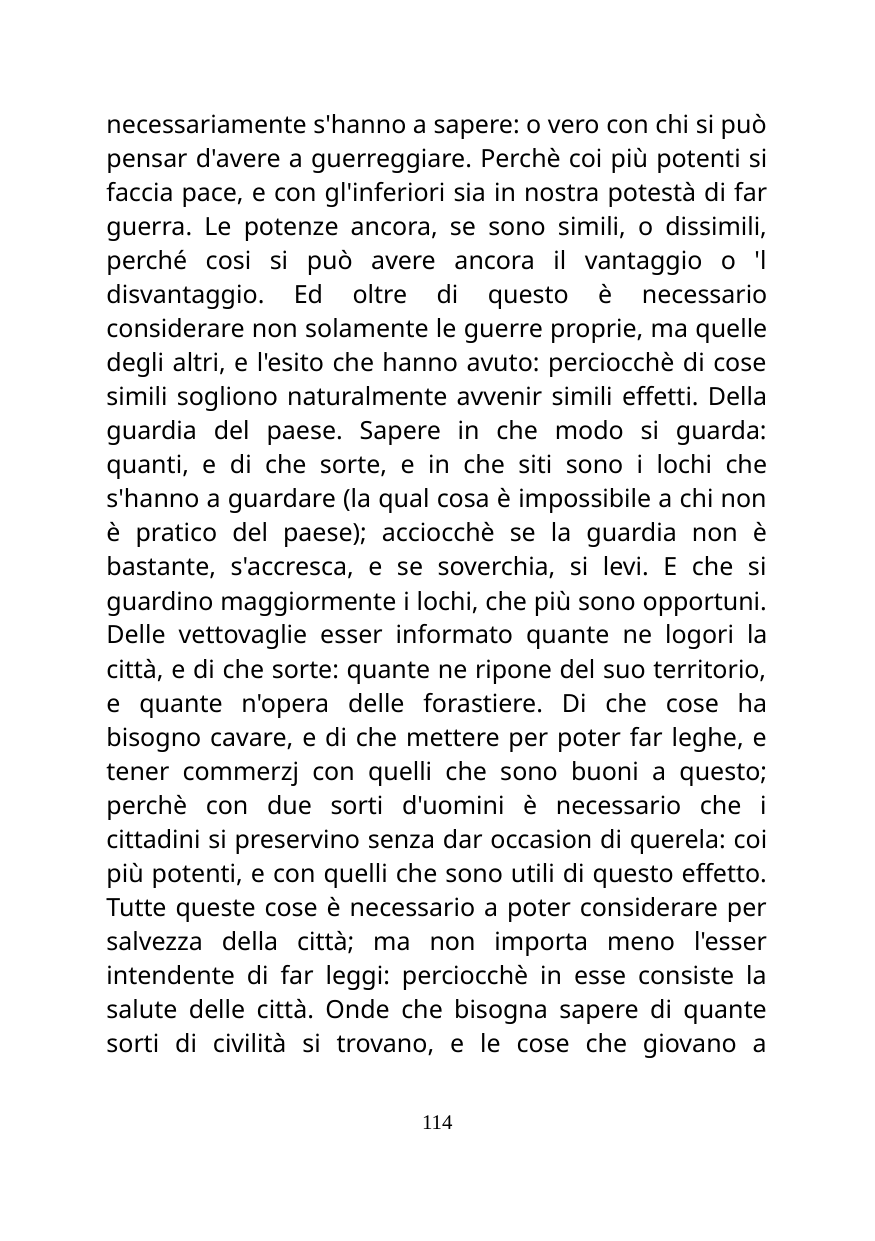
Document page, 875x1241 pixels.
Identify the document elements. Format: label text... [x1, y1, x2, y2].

text necessariamente s'hanno a sapere: o vero con chi si può pensar d'avere a guerreggiare. Perchè coi più potenti si faccia pace, e con gl'inferiori sia in nostra potestà di far guerra. Le potenze ancora, se sono simili, o dissimili, perché cosi si può avere ancora il vantaggio o 'l disvantaggio. Ed oltre di questo è necessario considerare non solamente le guerre proprie, ma quelle degli altri, e l'esito che hanno avuto: perciocchè di cose simili sogliono naturalmente avvenir simili effetti. Della guardia del paese. Sapere in che modo si guarda: quanti, e di che sorte, e in che siti sono i lochi che s'hanno a guardare (la qual cosa è impossibile a chi non è pratico del paese); acciocchè se la guardia non è bastante, s'accresca, e se soverchia, si levi. E che si guardino maggiormente i lochi, che più sono opportuni. Delle vettovaglie esser informato quante ne logori la città, e di che sorte: quante ne ripone del suo territorio, e quante n'opera delle forastiere. Di che cose ha bisogno cavare, e di che mettere per poter far leghe, e tener commerzj con quelli che sono buoni a questo; perchè con due sorti d'uomini è necessario che i cittadini si preservino senza dar occasion di querela: coi più potenti, e con quelli che sono utili di questo effetto. Tutte queste cose è necessario a poter considerare per salvezza della città; ma non importa meno l'esser intendente di far leggi: perciocchè in esse consiste la salute delle città. Onde che bisogna sapere di quante sorti di civilità si trovano, e le cose che giovano a [106, 106, 768, 1060]
